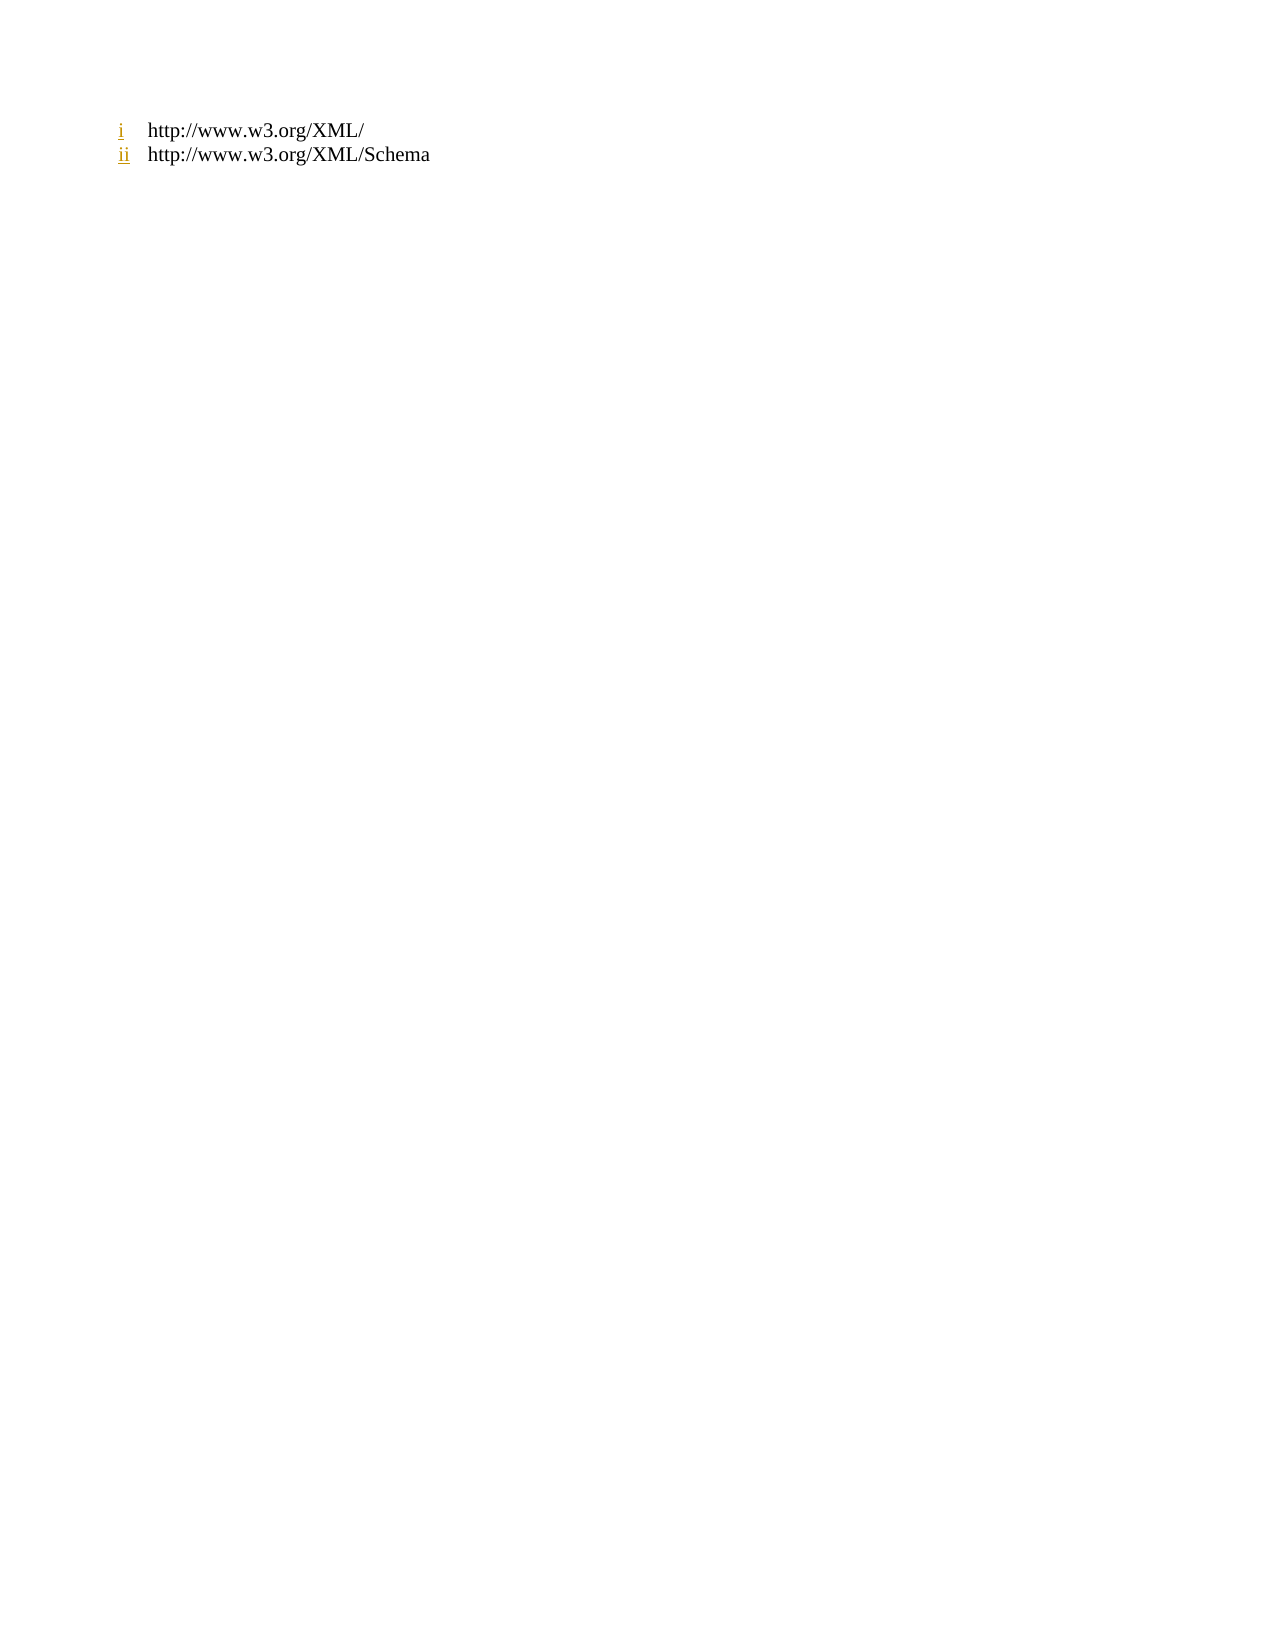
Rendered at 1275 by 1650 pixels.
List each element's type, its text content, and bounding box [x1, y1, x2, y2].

list http://www.w3.org/XML/Schema [118, 142, 1157, 166]
list http://www.w3.org/XML/ [118, 118, 1157, 142]
